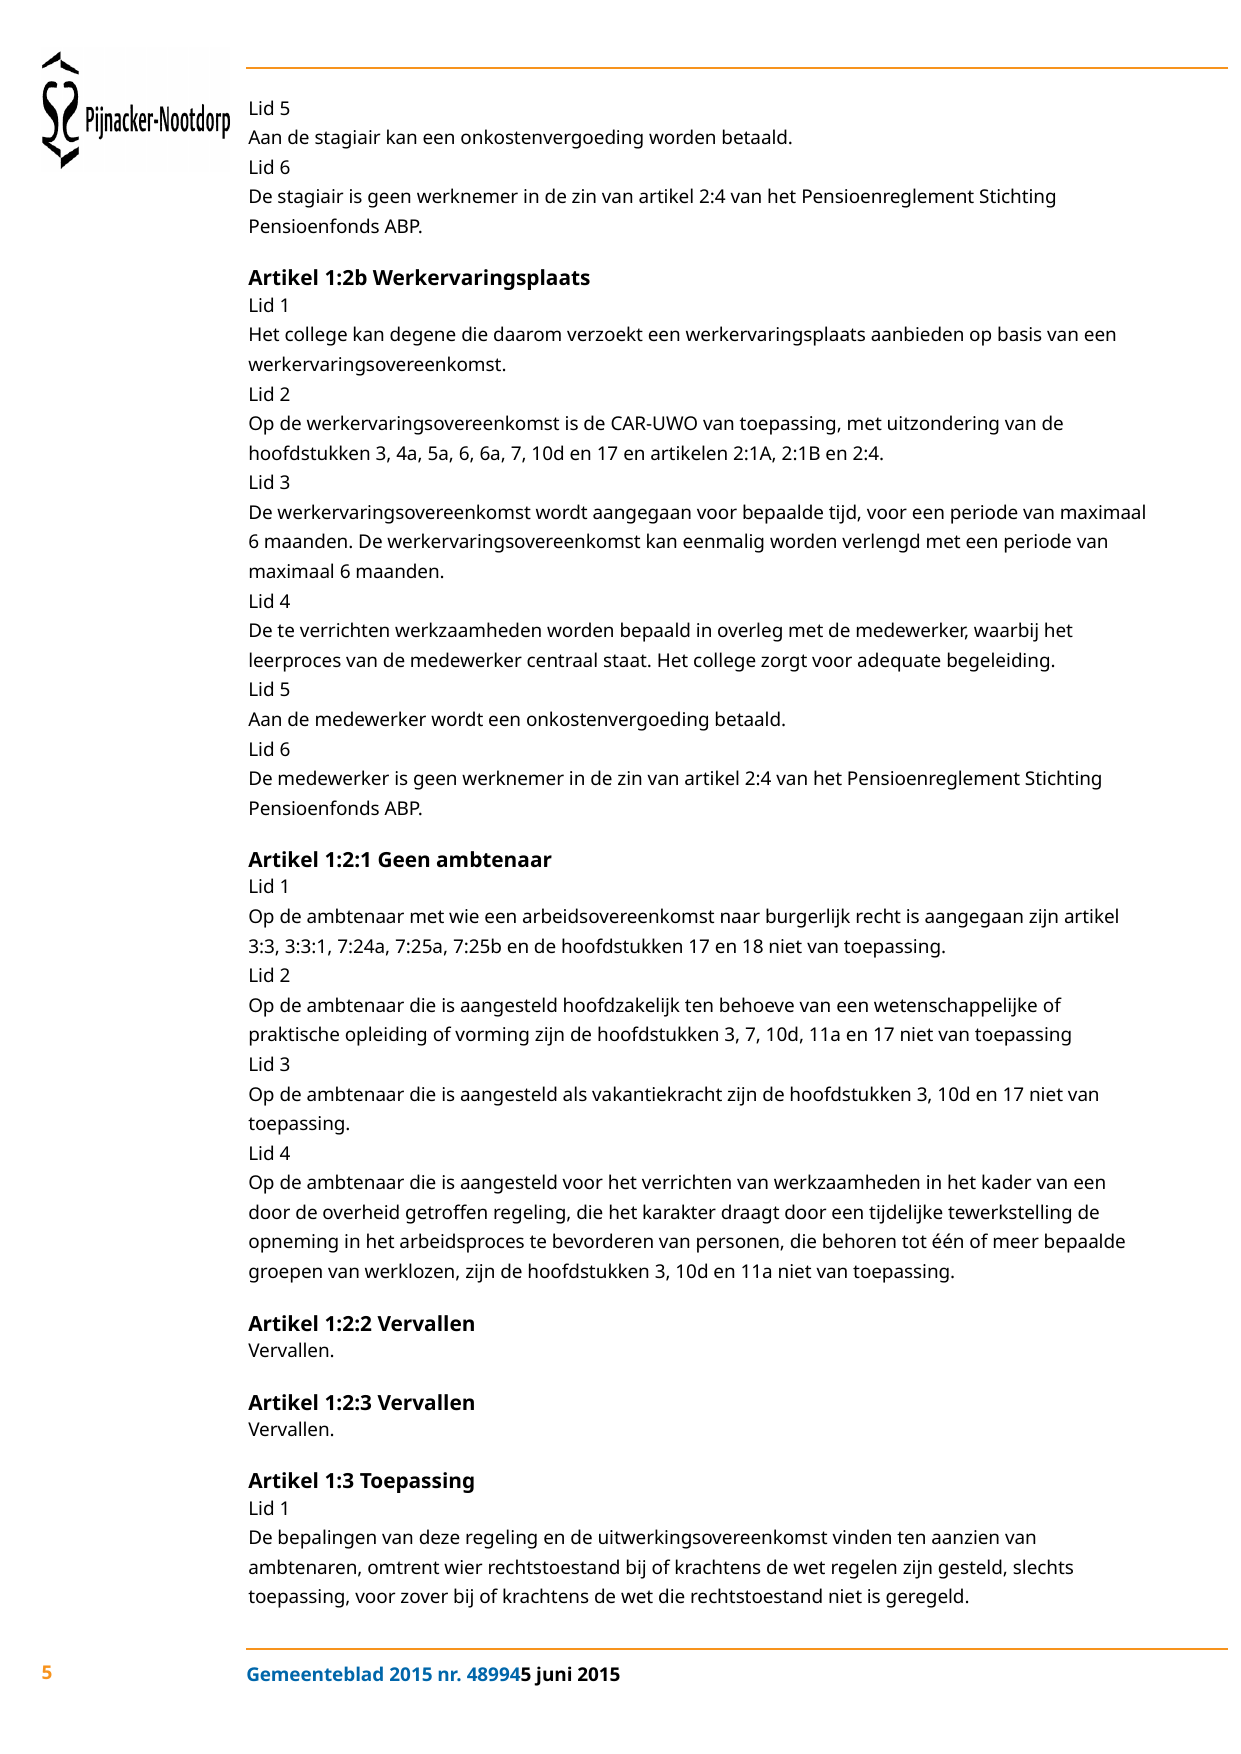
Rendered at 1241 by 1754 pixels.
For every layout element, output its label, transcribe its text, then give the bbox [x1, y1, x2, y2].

text Artikel 1:2b Werkervaringsplaats [248, 263, 1152, 292]
text Lid 5 [248, 95, 1152, 121]
text Aan de stagiair kan een onkostenvergoeding worden betaald. [248, 124, 1152, 150]
text Het college kan degene die daarom verzoekt een werkervaringsplaats aanbieden op basis van een werkervaringsovereenkomst. [248, 322, 1152, 377]
text Lid 1 [248, 1495, 1152, 1521]
text Vervallen. [248, 1337, 1152, 1363]
text Artikel 1:2:3 Vervallen [248, 1388, 1152, 1416]
text Op de ambtenaar die is aangesteld hoofdzakelijk ten behoeve van een wetenschappelijke of praktische opleiding of vorming zijn de hoofdstukken 3, 7, 10d, 11a en 17 niet van toepassing [248, 992, 1152, 1047]
text Lid 6 [248, 154, 1152, 180]
text Artikel 1:3 Toepassing [248, 1466, 1152, 1495]
text Lid 2 [248, 962, 1152, 988]
picture [41, 47, 231, 172]
text De medewerker is geen werknemer in de zin van artikel 2:4 van het Pensioenreglement Stichting Pensioenfonds ABP. [248, 765, 1152, 821]
text Op de werkervaringsovereenkomst is de CAR-UWO van toepassing, met uitzondering van de hoofdstukken 3, 4a, 5a, 6, 6a, 7, 10d en 17 en artikelen 2:1A, 2:1B en 2:4. [248, 410, 1152, 466]
text De werkervaringsovereenkomst wordt aangegaan voor bepaalde tijd, voor een periode van maximaal 6 maanden. De werkervaringsovereenkomst kan eenmalig worden verlengd met een periode van maximaal 6 maanden. [248, 499, 1152, 584]
text Lid 6 [248, 736, 1152, 761]
text Artikel 1:2:1 Geen ambtenaar [248, 845, 1152, 874]
text Artikel 1:2:2 Vervallen [248, 1309, 1152, 1337]
text Lid 1 [248, 874, 1152, 899]
text Lid 4 [248, 588, 1152, 613]
text Op de ambtenaar met wie een arbeidsovereenkomst naar burgerlijk recht is aangegaan zijn artikel 3:3, 3:3:1, 7:24a, 7:25a, 7:25b en de hoofdstukken 17 en 18 niet van toepassing. [248, 903, 1152, 959]
text Lid 3 [248, 1051, 1152, 1077]
text Aan de medewerker wordt een onkostenvergoeding betaald. [248, 706, 1152, 732]
text Lid 5 [248, 677, 1152, 702]
text De te verrichten werkzaamheden worden bepaald in overleg met de medewerker, waarbij het leerproces van de medewerker centraal staat. Het college zorgt voor adequate begeleiding. [248, 617, 1152, 673]
text Lid 3 [248, 469, 1152, 495]
text Vervallen. [248, 1416, 1152, 1442]
text Lid 4 [248, 1140, 1152, 1166]
text Lid 2 [248, 381, 1152, 406]
text Op de ambtenaar die is aangesteld als vakantiekracht zijn de hoofdstukken 3, 10d en 17 niet van toepassing. [248, 1081, 1152, 1136]
text Lid 1 [248, 292, 1152, 318]
text De stagiair is geen werknemer in de zin van artikel 2:4 van het Pensioenreglement Stichting Pensioenfonds ABP. [248, 183, 1152, 239]
text De bepalingen van deze regeling en de uitwerkingsovereenkomst vinden ten aanzien van ambtenaren, omtrent wier rechtstoestand bij of krachtens de wet regelen zijn gesteld, slechts toepassing, voor zover bij of krachtens de wet die rechtstoestand niet is geregeld. [248, 1524, 1152, 1609]
text Op de ambtenaar die is aangesteld voor het verrichten van werkzaamheden in het kader van een door de overheid getroffen regeling, die het karakter draagt door een tijdelijke tewerkstelling de opneming in het arbeidsproces te bevorderen van personen, die behoren tot één of meer bepaalde groepen van werklozen, zijn de hoofdstukken 3, 10d en 11a niet van toepassing. [248, 1169, 1152, 1284]
